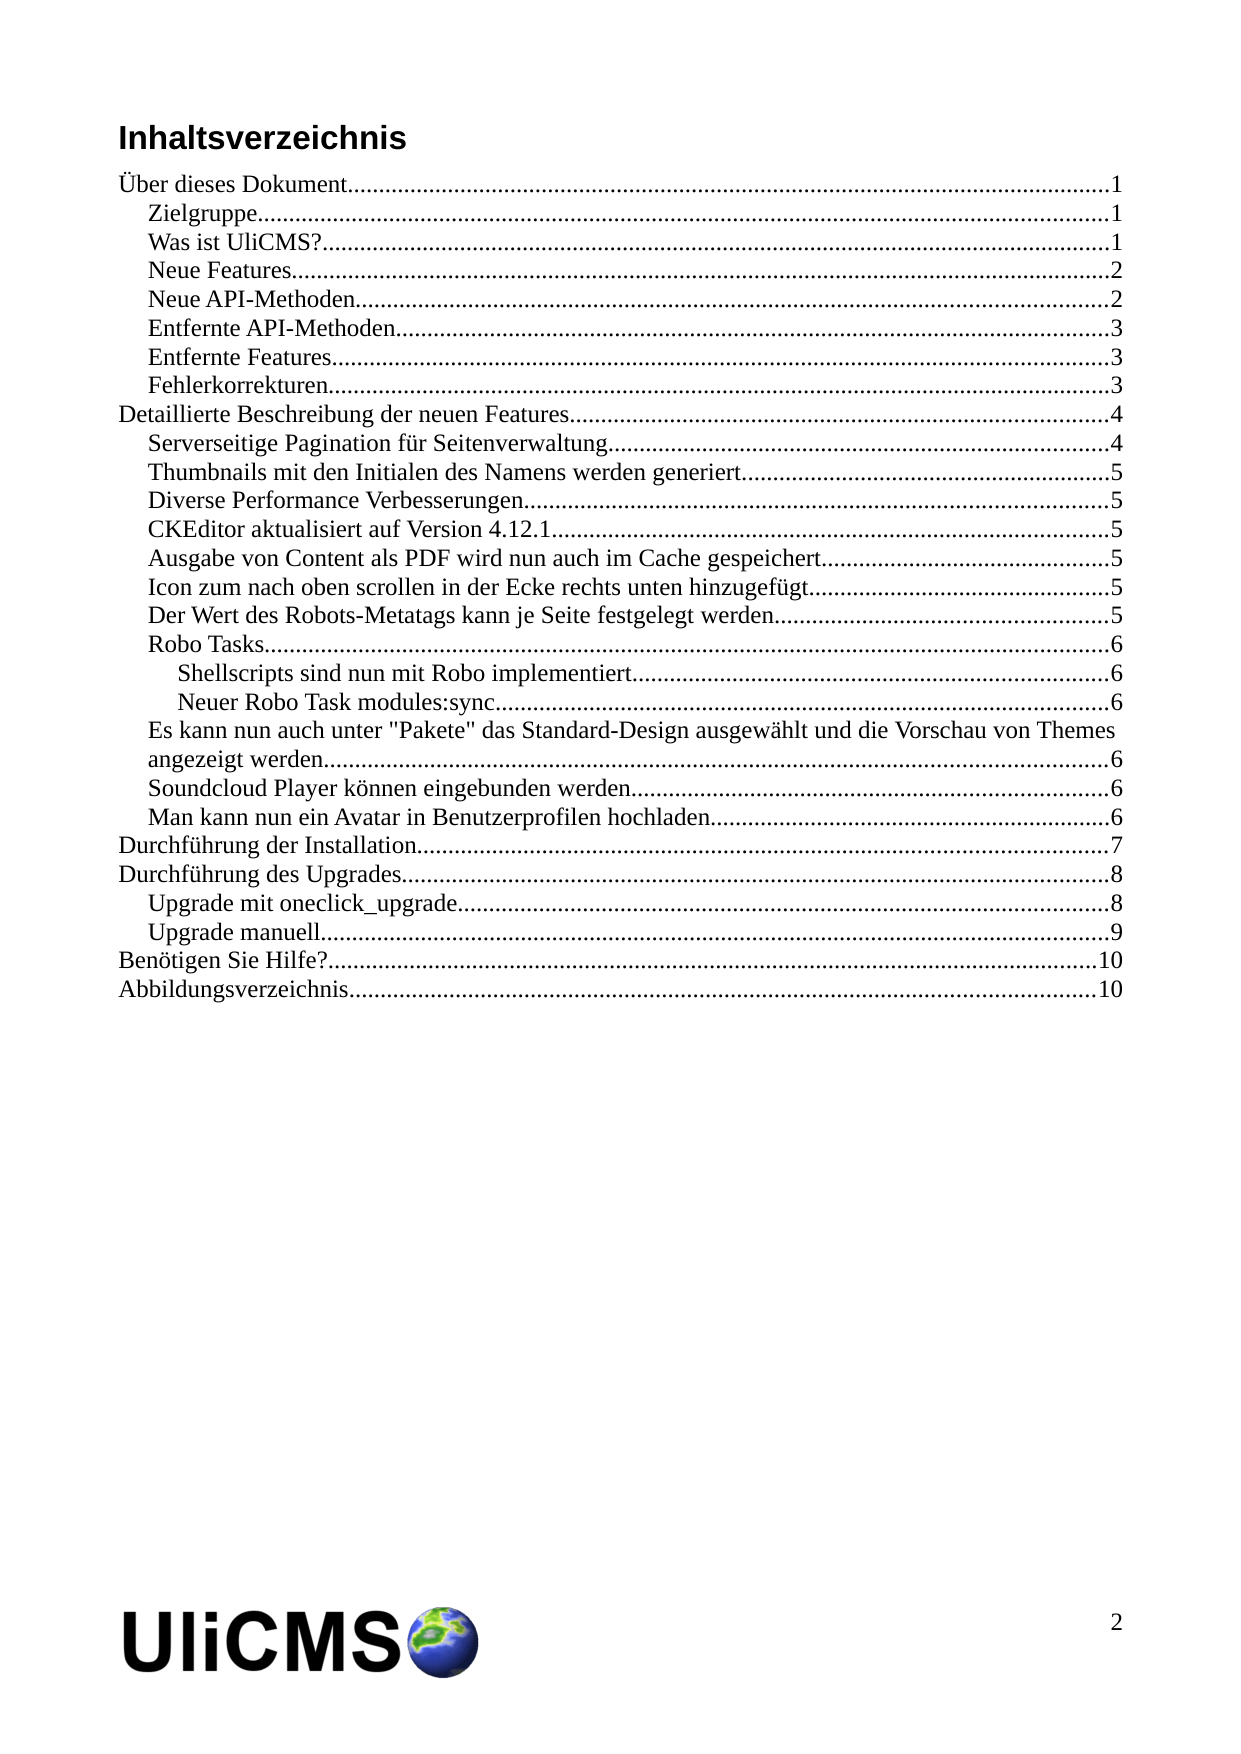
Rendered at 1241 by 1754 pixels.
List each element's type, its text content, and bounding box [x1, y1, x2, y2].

text Man kann nun ein Avatar in Benutzerprofilen hochladen 6 [148, 802, 1123, 830]
picture [118, 1607, 479, 1681]
text Entfernte Features 3 [148, 342, 1123, 370]
text Soundcloud Player können eingebunden werden 6 [148, 773, 1123, 802]
text Benötigen Sie Hilfe? 10 [118, 945, 1123, 974]
text Es kann nun auch unter "Pakete" das Standard-Design ausgewählt und die Vorschau von Themes angezeigt werden 6 [148, 715, 1123, 773]
text Diverse Performance Verbesserungen 5 [148, 485, 1123, 514]
text Thumbnails mit den Initialen des Namens werden generiert. 5 [148, 457, 1123, 485]
text Icon zum nach oben scrollen in der Ecke rechts unten hinzugefügt 5 [148, 572, 1123, 600]
text Upgrade mit oneclick_upgrade 8 [148, 888, 1123, 917]
text Durchführung der Installation 7 [118, 830, 1123, 859]
text Durchführung des Upgrades 8 [118, 859, 1123, 888]
text Robo Tasks 6 [148, 629, 1123, 658]
text Der Wert des Robots-Metatags kann je Seite festgelegt werden 5 [148, 600, 1123, 629]
text Neue Features 2 [148, 255, 1123, 284]
text Serverseitige Pagination für Seitenverwaltung 4 [148, 428, 1123, 457]
text Shellscripts sind nun mit Robo implementiert 6 [177, 658, 1123, 687]
text Entfernte API-Methoden 3 [148, 313, 1123, 342]
text Ausgabe von Content als PDF wird nun auch im Cache gespeichert 5 [148, 543, 1123, 572]
text Neue API-Methoden 2 [148, 284, 1123, 313]
text Upgrade manuell 9 [148, 917, 1123, 945]
text Fehlerkorrekturen 3 [148, 370, 1123, 399]
subtitle Inhaltsverzeichnis [118, 118, 1123, 157]
text CKEditor aktualisiert auf Version 4.12.1 5 [148, 514, 1123, 543]
text Was ist UliCMS? 1 [148, 227, 1123, 255]
text Neuer Robo Task modules:sync 6 [177, 687, 1123, 715]
text Über dieses Dokument 1 [118, 169, 1123, 198]
text Abbildungsverzeichnis 10 [118, 974, 1123, 1003]
text Detaillierte Beschreibung der neuen Features 4 [118, 399, 1123, 428]
text Zielgruppe 1 [148, 198, 1123, 227]
